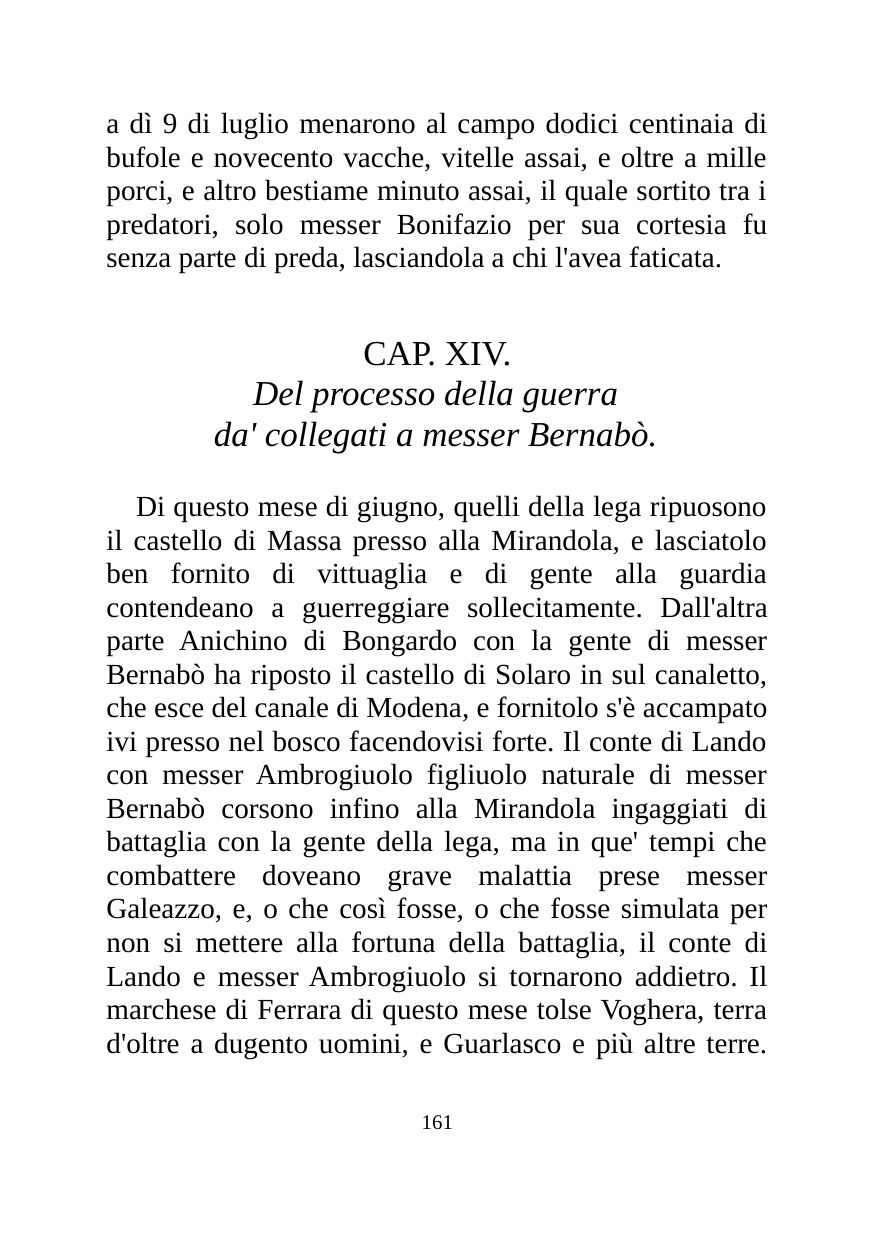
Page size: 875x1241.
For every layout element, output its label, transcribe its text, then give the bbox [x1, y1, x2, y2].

subtitle CAP. XIV. Del processo della guerra da' collegati a messer Bernabò. [106, 333, 768, 454]
text Di questo mese di giugno, quelli della lega ripuosono il castello di Massa presso alla Mirandola, e lasciatolo ben fornito di vittuaglia e di gente alla guardia contendeano a guerreggiare sollecitamente. Dall'altra parte Anichino di Bongardo con la gente di messer Bernabò ha riposto il castello di Solaro in sul canaletto, che esce del canale di Modena, e fornitolo s'è accampato ivi presso nel bosco facendovisi forte. Il conte di Lando con messer Ambrogiuolo figliuolo naturale di messer Bernabò corsono infino alla Mirandola ingaggiati di battaglia con la gente della lega, ma in que' tempi che combattere doveano grave malattia prese messer Galeazzo, e, o che così fosse, o che fosse simulata per non si mettere alla fortuna della battaglia, il conte di Lando e messer Ambrogiuolo si tornarono addietro. Il marchese di Ferrara di questo mese tolse Voghera, terra d'oltre a dugento uomini, e Guarlasco e più altre terre. [106, 489, 768, 1059]
text a dì 9 di luglio menarono al campo dodici centinaia di bufole e novecento vacche, vitelle assai, e oltre a mille porci, e altro bestiame minuto assai, il quale sortito tra i predatori, solo messer Bonifazio per sua cortesia fu senza parte di preda, lasciandola a chi l'avea faticata. [106, 106, 768, 274]
